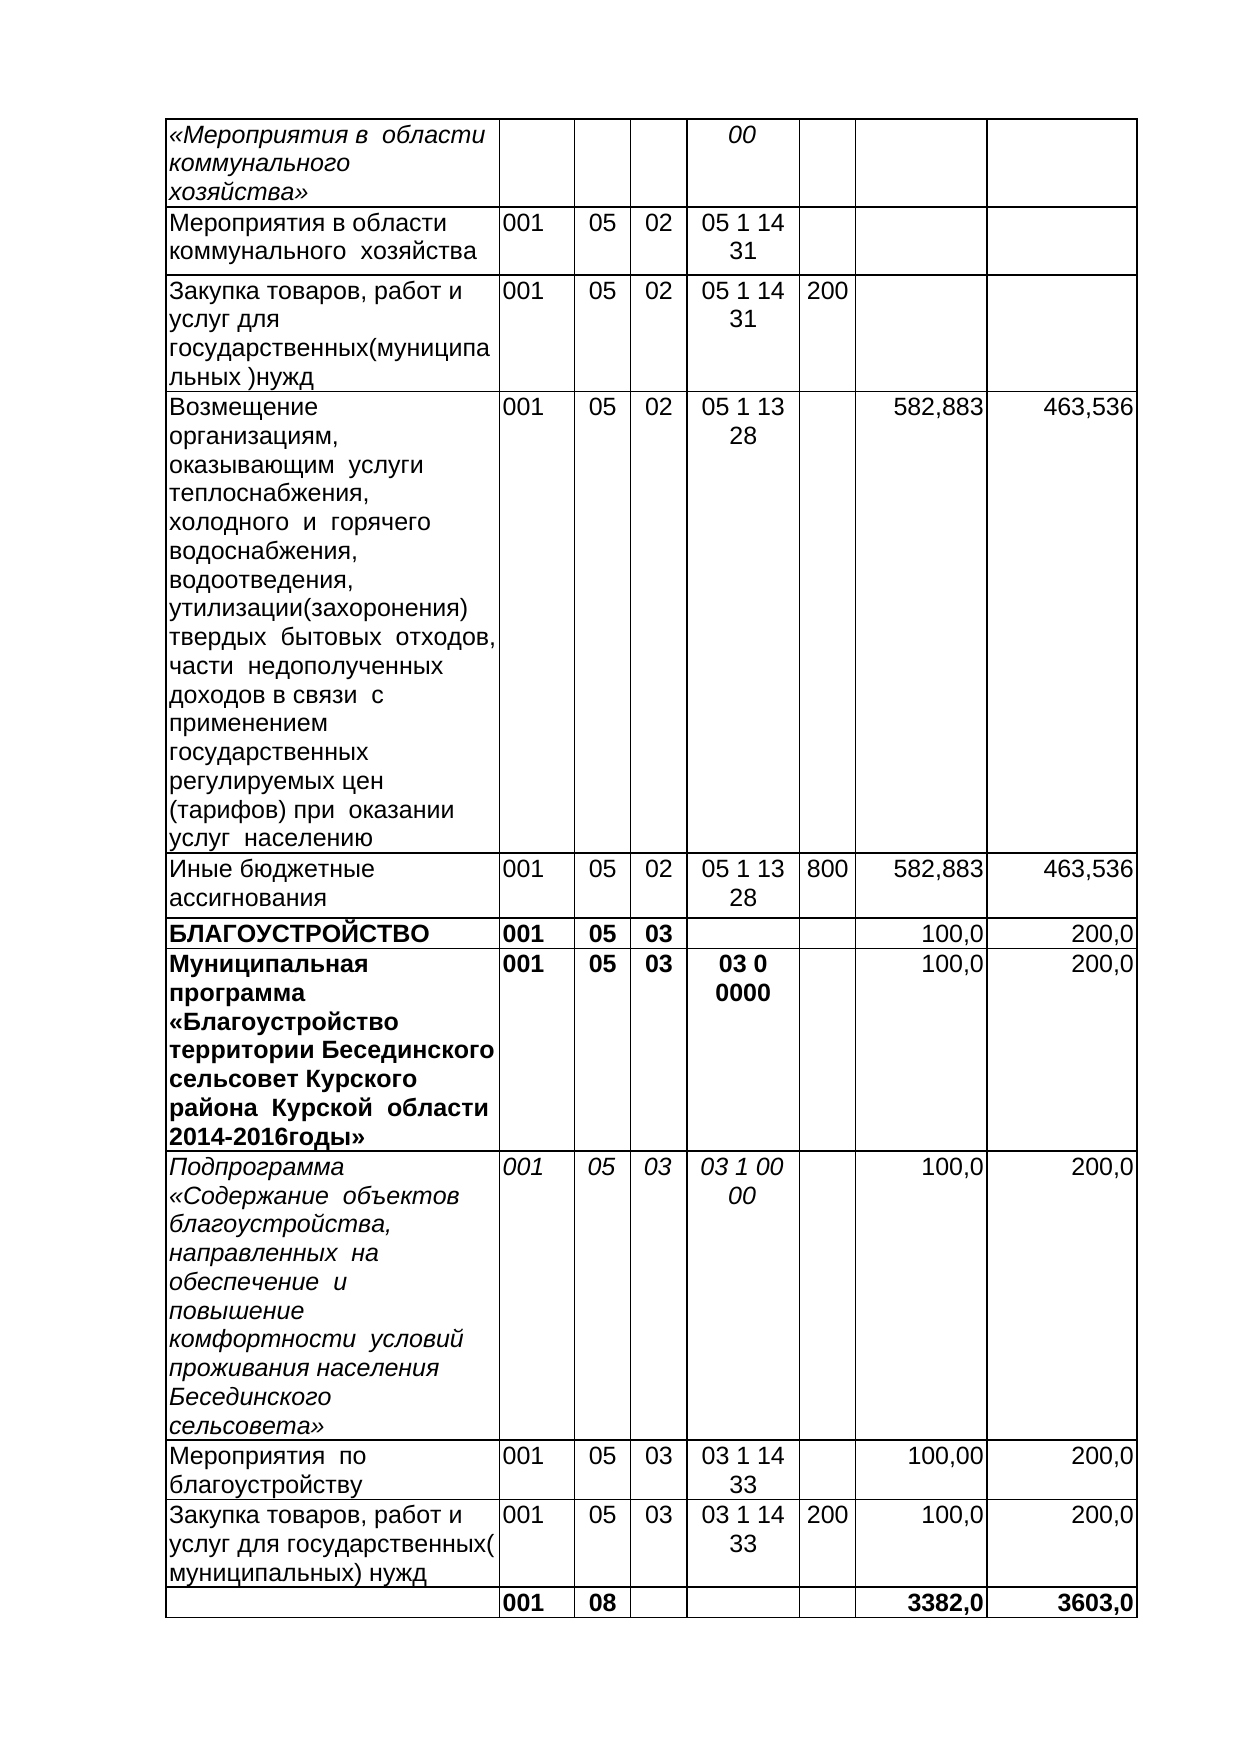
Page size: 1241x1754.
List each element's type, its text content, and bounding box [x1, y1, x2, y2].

table_cell 03 1 00 00 [688, 1152, 799, 1439]
table_cell [988, 120, 1136, 206]
table_cell 582,883 [856, 854, 986, 917]
table_cell 05 [575, 1152, 630, 1439]
table_cell БЛАГОУСТРОЙСТВО [167, 919, 499, 947]
table_cell [800, 120, 855, 206]
table_cell Муниципальная программа «Благоустройство территории Бесединского сельсовет Курского района Курской области 2014-2016годы» [167, 949, 499, 1150]
table_cell 100,0 [856, 1500, 986, 1586]
table_cell 100,00 [856, 1441, 986, 1498]
table_cell 05 [575, 854, 630, 917]
table_cell 3603,0 [988, 1588, 1136, 1617]
table_cell [167, 1588, 499, 1617]
table_cell 02 [631, 208, 686, 274]
table_cell 001 [500, 949, 574, 1150]
table_cell [688, 1588, 799, 1617]
table_cell 200,0 [988, 919, 1136, 947]
table_cell 03 [631, 1441, 686, 1498]
table_cell [631, 1588, 686, 1617]
table_cell 03 1 14 33 [688, 1500, 799, 1586]
table_cell 03 [631, 919, 686, 947]
table_cell 03 [631, 949, 686, 1150]
table_cell 001 [500, 1588, 574, 1617]
table_cell 03 [631, 1500, 686, 1586]
table_cell 05 1 14 31 [688, 208, 799, 274]
table_cell «Мероприятия в области коммунального хозяйства» [167, 120, 499, 206]
table_cell [856, 208, 986, 274]
table_cell 001 [500, 854, 574, 917]
table_cell 02 [631, 276, 686, 391]
table_cell 05 [575, 949, 630, 1150]
table_cell [800, 208, 855, 274]
table_cell [800, 949, 855, 1150]
table_cell 05 1 13 28 [688, 392, 799, 852]
table_cell 03 1 14 33 [688, 1441, 799, 1498]
table_cell 001 [500, 1500, 574, 1586]
table_cell Мероприятия по благоустройству [167, 1441, 499, 1498]
table_cell 03 [631, 1152, 686, 1439]
table_cell 200,0 [988, 949, 1136, 1150]
table_cell [800, 1152, 855, 1439]
table_cell Закупка товаров, работ и услуг для государственных( муниципальных) нужд [167, 1500, 499, 1586]
table_cell 200,0 [988, 1441, 1136, 1498]
table_cell 200 [800, 276, 855, 391]
table_cell 100,0 [856, 919, 986, 947]
table_cell [800, 919, 855, 947]
table_cell [988, 276, 1136, 391]
table_cell [688, 919, 799, 947]
table_cell 3382,0 [856, 1588, 986, 1617]
table_cell [988, 208, 1136, 274]
table_cell 001 [500, 1152, 574, 1439]
table_cell [800, 392, 855, 852]
table_cell 582,883 [856, 392, 986, 852]
table_cell 05 [575, 1500, 630, 1586]
table_cell 100,0 [856, 1152, 986, 1439]
table_cell Иные бюджетные ассигнования [167, 854, 499, 917]
table_cell 001 [500, 919, 574, 947]
table_cell 05 [575, 1441, 630, 1498]
table_cell [856, 276, 986, 391]
table_cell 05 [575, 276, 630, 391]
table_cell 800 [800, 854, 855, 917]
table_cell 001 [500, 276, 574, 391]
table_cell 08 [575, 1588, 630, 1617]
table_cell [160, 118, 165, 1618]
table_cell 05 [575, 392, 630, 852]
table_cell 02 [631, 854, 686, 917]
table_cell 200,0 [988, 1500, 1136, 1586]
table_cell [800, 1588, 855, 1617]
table_cell 05 1 13 28 [688, 854, 799, 917]
table_cell 100,0 [856, 949, 986, 1150]
table_cell [500, 120, 574, 206]
table_cell Возмещение организациям, оказывающим услуги теплоснабжения, холодного и горячего водоснабжения, водоотведения, утилизации(захоронения) твердых бытовых отходов, части недополученных доходов в связи с применением государственных регулируемых цен (тарифов) при оказании услуг населению [167, 392, 499, 852]
table_cell 03 0 0000 [688, 949, 799, 1150]
table_cell 001 [500, 1441, 574, 1498]
table_cell 02 [631, 392, 686, 852]
table_cell 463,536 [988, 854, 1136, 917]
table_cell 05 1 14 31 [688, 276, 799, 391]
table_cell 05 [575, 208, 630, 274]
table_cell [856, 120, 986, 206]
table_cell 200 [800, 1500, 855, 1586]
table_cell [575, 120, 630, 206]
table_cell 463,536 [988, 392, 1136, 852]
table_cell Закупка товаров, работ и услуг для государственных(муниципальных )нужд [167, 276, 499, 391]
table_cell 200,0 [988, 1152, 1136, 1439]
table_cell 00 [688, 120, 799, 206]
table_cell [800, 1441, 855, 1498]
table_cell 001 [500, 208, 574, 274]
table_cell [631, 120, 686, 206]
table_cell 05 [575, 919, 630, 947]
table_cell 001 [500, 392, 574, 852]
table_cell Мероприятия в области коммунального хозяйства [167, 208, 499, 274]
table_cell Подпрограмма «Содержание объектов благоустройства, направленных на обеспечение и повышение комфортности условий проживания населения Бесединского сельсовета» [167, 1152, 499, 1439]
